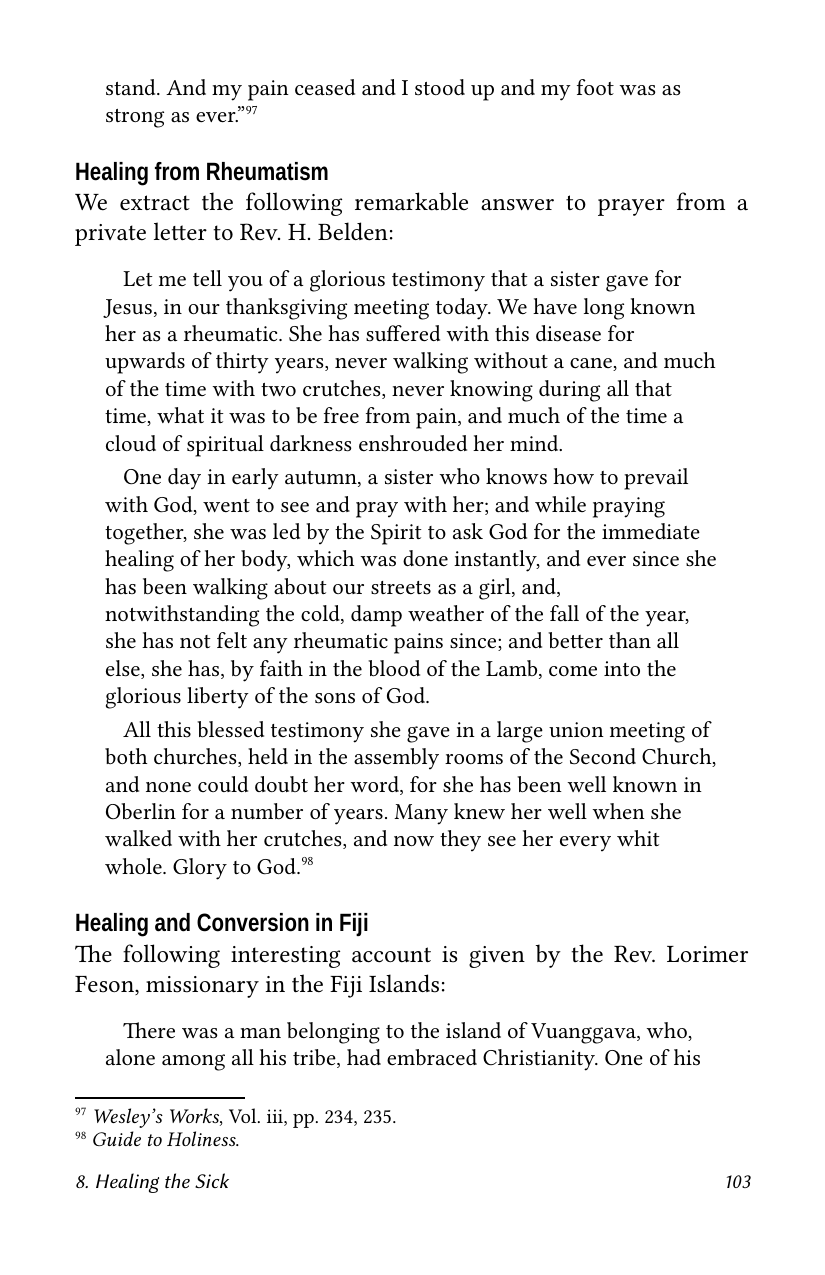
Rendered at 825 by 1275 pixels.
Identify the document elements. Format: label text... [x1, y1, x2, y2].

text All this blessed testimony she gave in a large union meeting of both churches, held in the assembly rooms of the Second Church, and none could doubt her word, for she has been well known in Oberlin for a number of years. Many knew her well when she walked with her crutches, and now they see her every whit whole. Glory to God. [105, 717, 720, 880]
text There was a man belonging to the island of Vuanggava, who, alone among all his tribe, had embraced Christianity. One of his [105, 1017, 720, 1071]
subtitle Healing and Conversion in Fiji [75, 908, 750, 937]
text One day in early autumn, a sister who knows how to prevail with God, went to see and pray with her; and while praying together, she was led by the Spirit to ask God for the immediate healing of her body, which was done instantly, and ever since she has been walking about our streets as a girl, and, notwithstanding the cold, damp weather of the fall of the year, she has not felt any rheumatic pains since; and better than all else, she has, by faith in the blood of the Lamb, come into the glorious liberty of the sons of God. [105, 464, 720, 709]
text Wesley’s Works, Vol. iii, pp. 234, 235. [75, 1104, 750, 1128]
text stand. And my pain ceased and I stood up and my foot was as strong as ever.” [105, 75, 720, 128]
text The following interesting account is given by the Rev. Lorimer Feson, missionary in the Fiji Islands: [75, 940, 750, 998]
text Guide to Holiness. [75, 1128, 750, 1152]
subtitle Healing from Rheumatism [75, 157, 750, 185]
text Let me tell you of a glorious testimony that a sister gave for Jesus, in our thanksgiving meeting today. We have long known her as a rheumatic. She has suffered with this disease for upwards of thirty years, never walking without a cane, and much of the time with two crutches, never knowing during all that time, what it was to be free from pain, and much of the time a cloud of spiritual darkness enshrouded her mind. [105, 266, 720, 457]
text We extract the following remarkable answer to prayer from a private letter to Rev. H. Belden: [75, 188, 750, 247]
